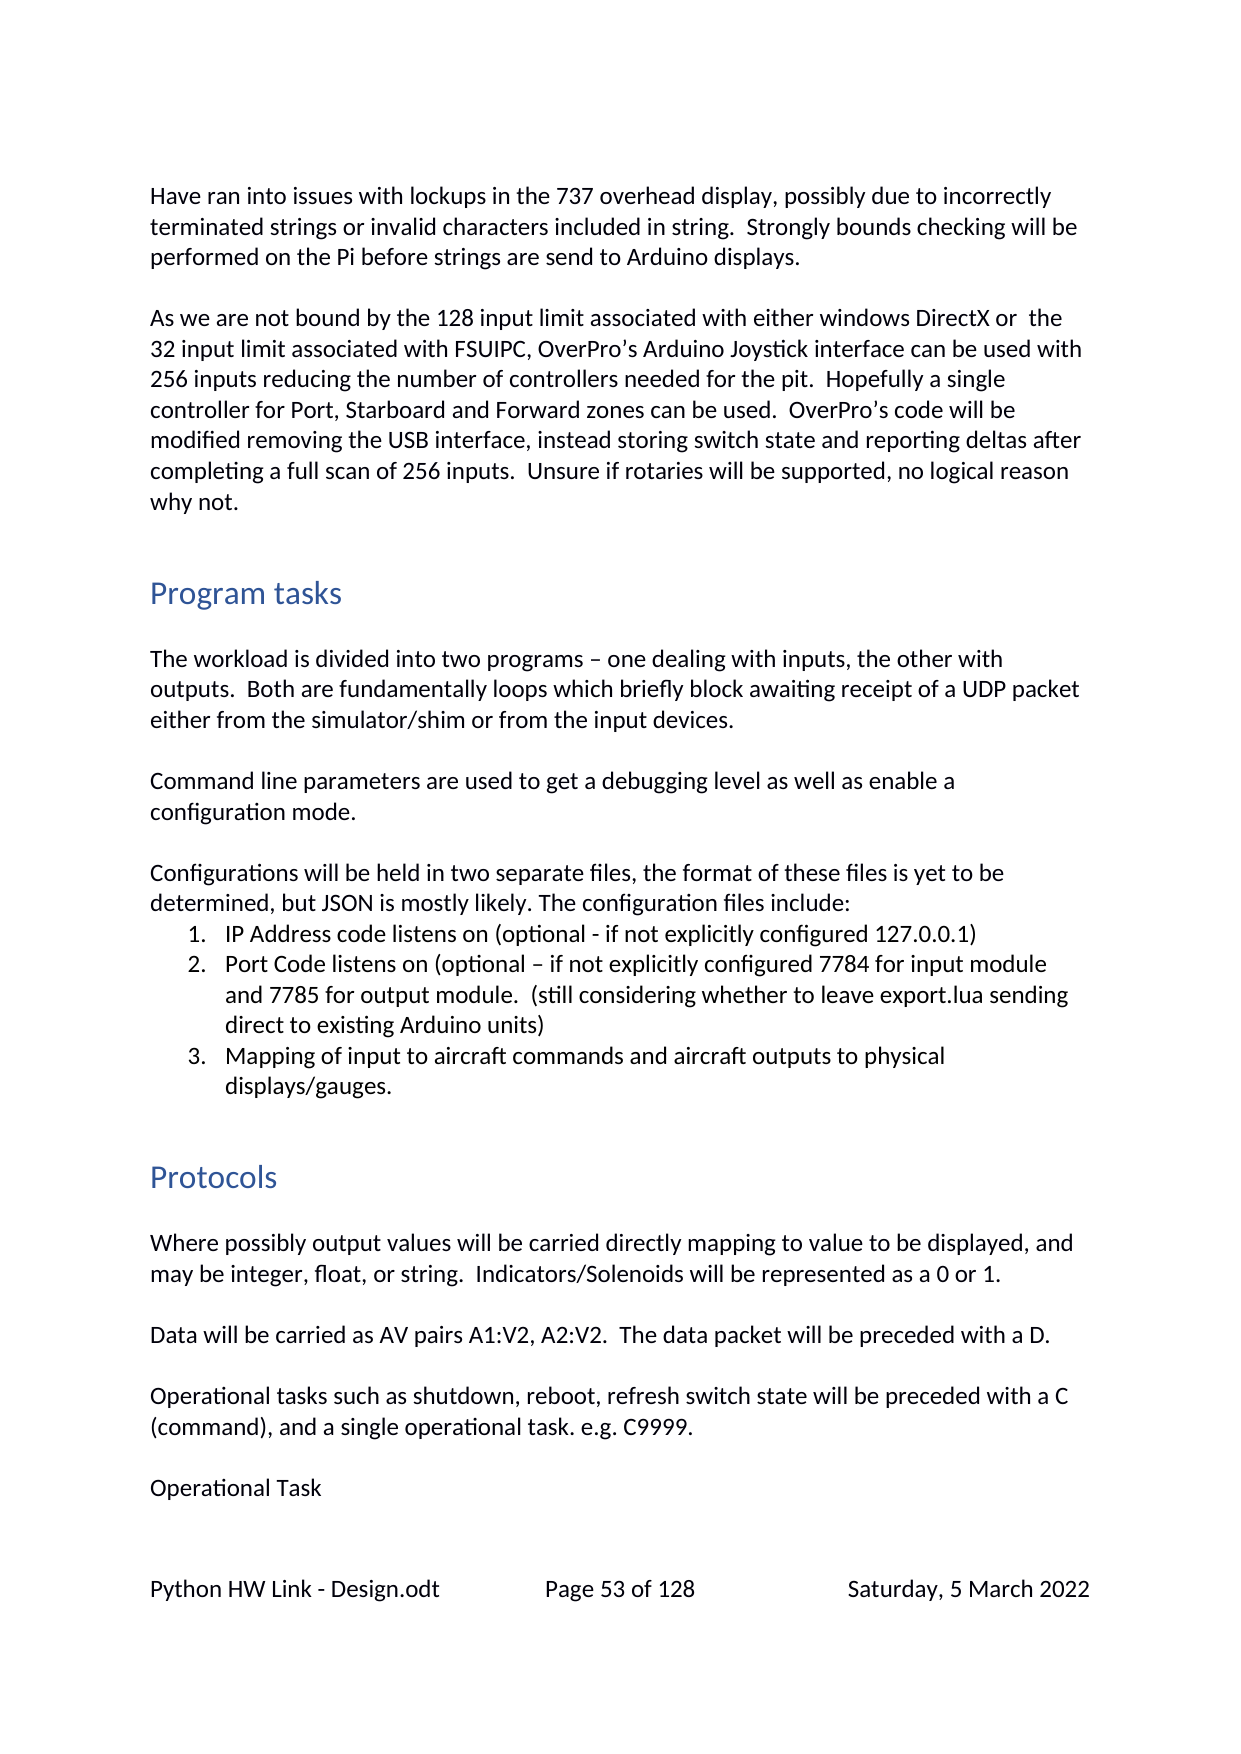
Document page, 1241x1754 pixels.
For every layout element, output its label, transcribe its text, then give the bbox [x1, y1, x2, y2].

text The workload is divided into two programs – one dealing with inputs, the other with outputs. Both are fundamentally loops which briefly block awaiting receipt of a UDP packet either from the simulator/shim or from the input devices. [150, 643, 1090, 734]
list IP Address code listens on (optional - if not explicitly configured 127.0.0.1) [187, 918, 1090, 948]
subtitle Program tasks [150, 572, 1090, 612]
text Configurations will be held in two separate files, the format of these files is yet to be determined, but JSON is mostly likely. The configuration files include: [150, 857, 1090, 918]
text Command line parameters are used to get a debugging level as well as enable a configuration mode. [150, 765, 1090, 826]
text Operational Task [150, 1472, 1090, 1502]
text Have ran into issues with lockups in the 737 overhead display, possibly due to incorrectly terminated strings or invalid characters included in string. Strongly bounds checking will be performed on the Pi before strings are send to Arduino displays. [150, 181, 1090, 272]
list Port Code listens on (optional – if not explicitly configured 7784 for input module and 7785 for output module. (still considering whether to leave export.lua sending direct to existing Arduino units) [187, 948, 1090, 1040]
list Mapping of input to aircraft commands and aircraft outputs to physical displays/gauges. [187, 1040, 1090, 1101]
text Operational tasks such as shutdown, reboot, refresh switch state will be preceded with a C (command), and a single operational task. e.g. C9999. [150, 1380, 1090, 1441]
text As we are not bound by the 128 input limit associated with either windows DirectX or the 32 input limit associated with FSUIPC, OverPro’s Arduino Joystick interface can be used with 256 inputs reducing the number of controllers needed for the pit. Hopefully a single controller for Port, Starboard and Forward zones can be used. OverPro’s code will be modified removing the USB interface, instead storing switch state and reporting deltas after completing a full scan of 256 inputs. Unsure if rotaries will be supported, no logical reason why not. [150, 303, 1090, 516]
text Where possibly output values will be carried directly mapping to value to be displayed, and may be integer, float, or string. Indicators/Solenoids will be represented as a 0 or 1. [150, 1228, 1090, 1289]
subtitle Protocols [150, 1156, 1090, 1197]
text Data will be carried as AV pairs A1:V2, A2:V2. The data packet will be preceded with a D. [150, 1319, 1090, 1350]
